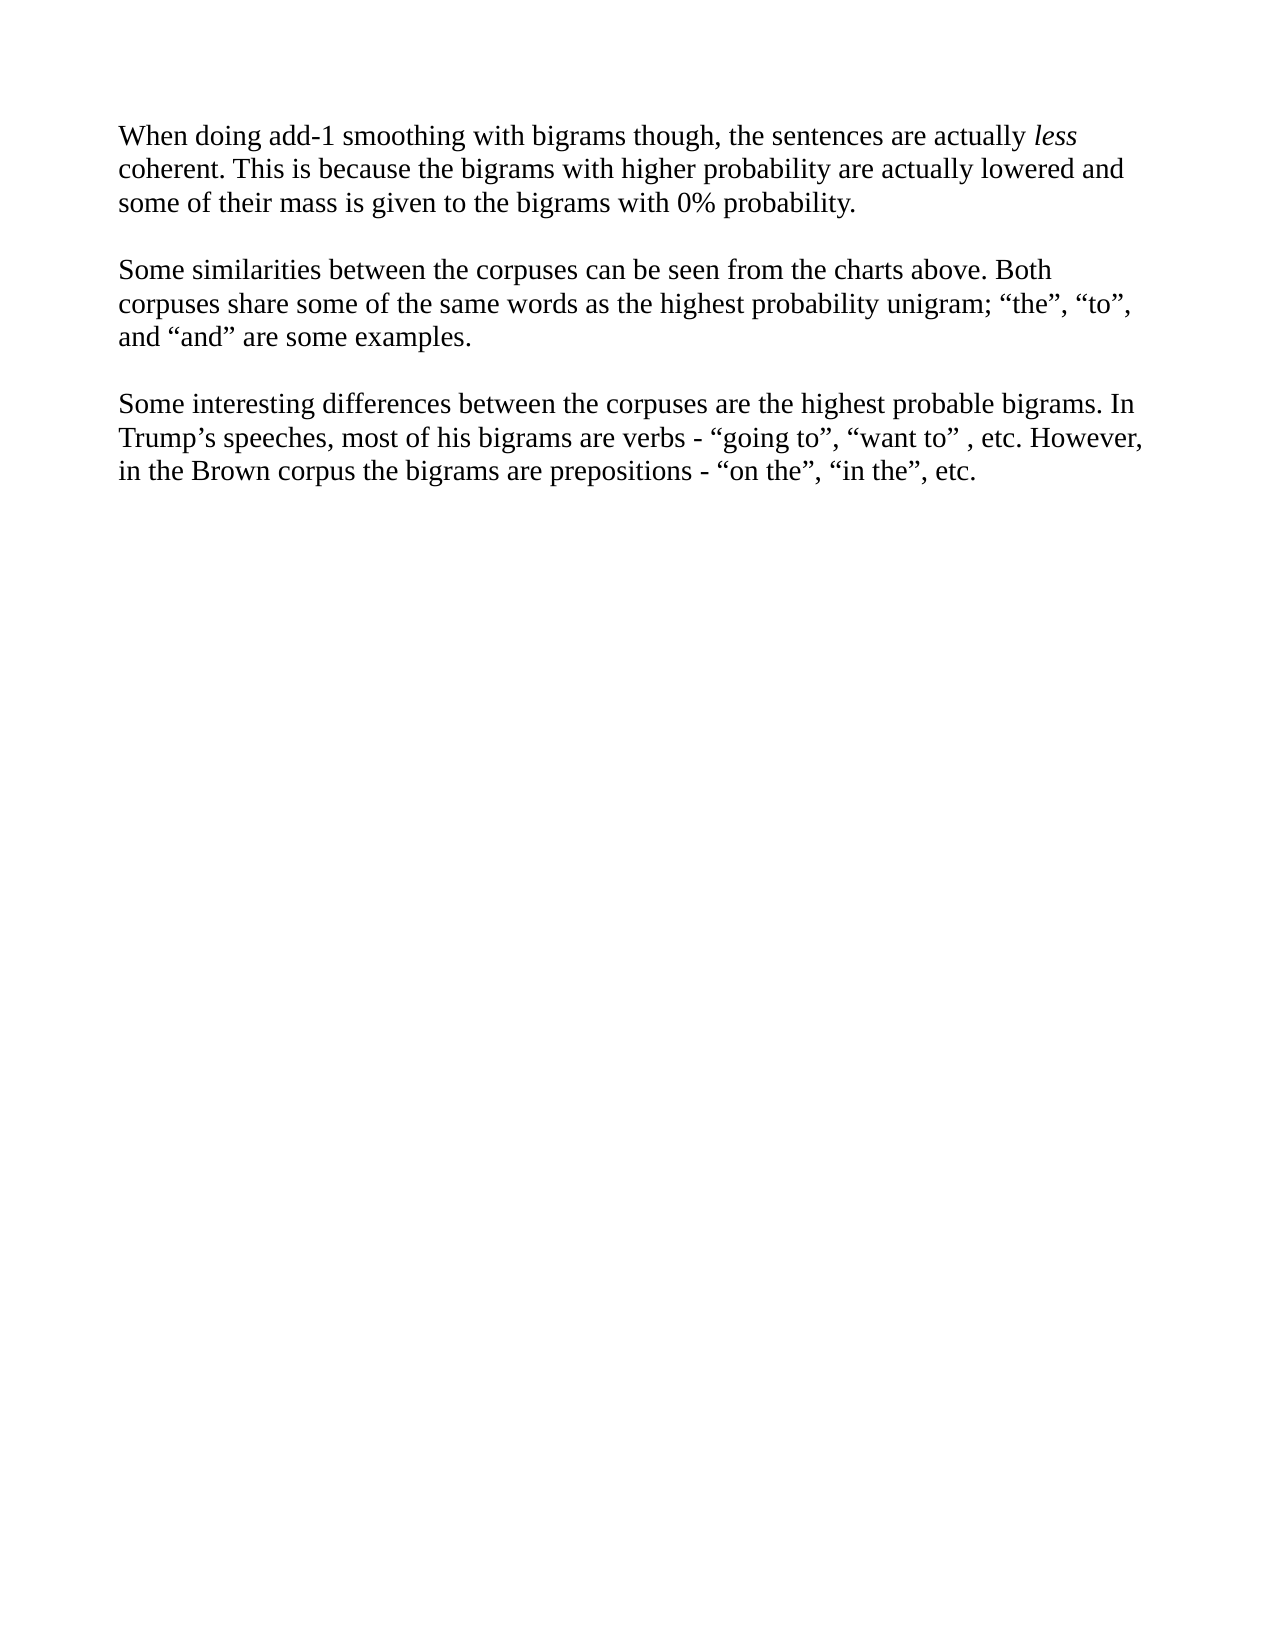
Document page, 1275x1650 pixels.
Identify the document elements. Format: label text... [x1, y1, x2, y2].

text Some interesting differences between the corpuses are the highest probable bigrams. In Trump’s speeches, most of his bigrams are verbs - “going to”, “want to” , etc. However, in the Brown corpus the bigrams are prepositions - “on the”, “in the”, etc. [118, 386, 1157, 487]
text When doing add-1 smoothing with bigrams though, the sentences are actually less coherent. This is because the bigrams with higher probability are actually lowered and some of their mass is given to the bigrams with 0% probability. [118, 118, 1157, 219]
text Some similarities between the corpuses can be seen from the charts above. Both corpuses share some of the same words as the highest probability unigram; “the”, “to”, and “and” are some examples. [118, 252, 1157, 353]
